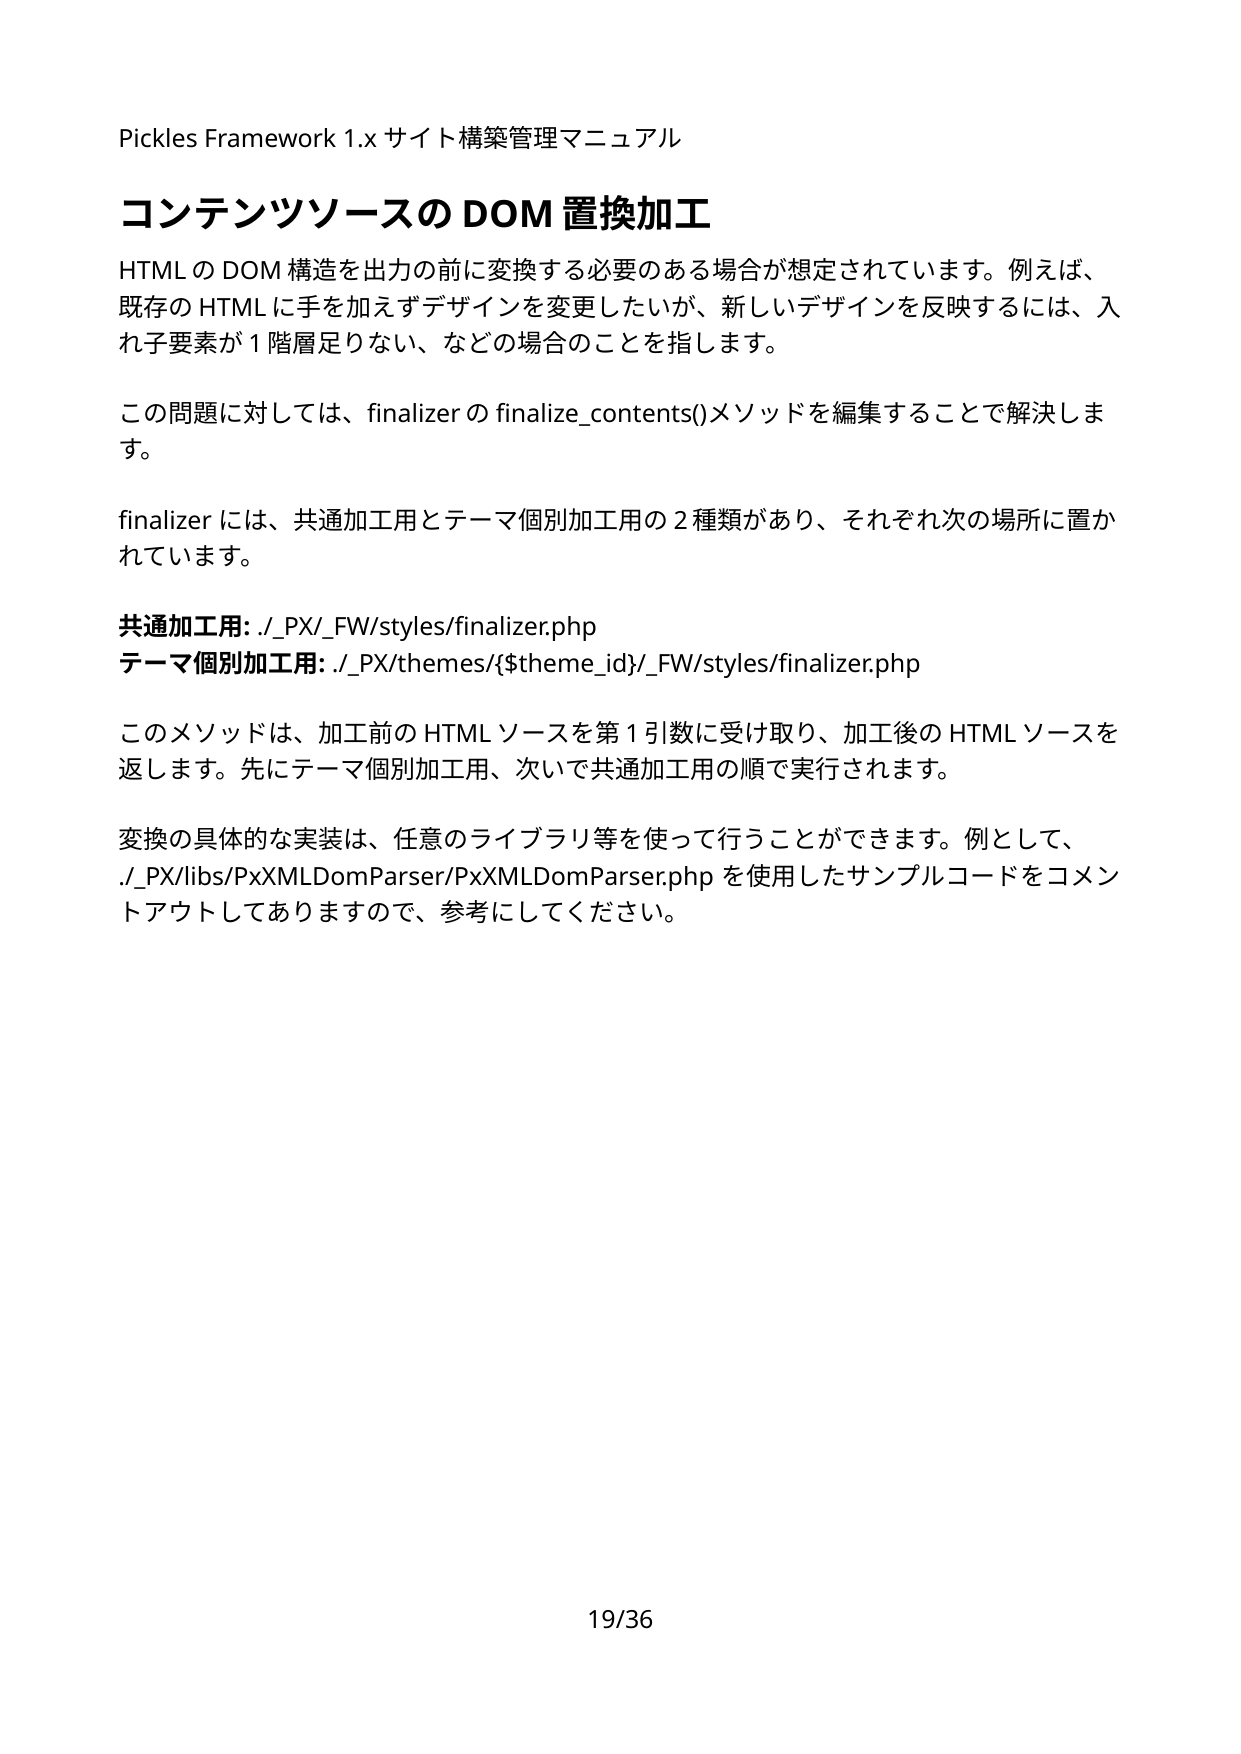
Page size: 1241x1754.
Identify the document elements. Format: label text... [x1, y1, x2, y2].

text 変換の具体的な実装は、任意のライブラリ等を使って行うことができます。例として、 ./_PX/libs/PxXMLDomParser/PxXMLDomParser.php を使用したサンプルコードをコメントアウトしてありますので、参考にしてください。 [118, 820, 1122, 929]
text HTMLのDOM構造を出力の前に変換する必要のある場合が想定されています。例えば、既存のHTMLに手を加えずデザインを変更したいが、新しいデザインを反映するには、入れ子要素が1階層足りない、などの場合のことを指します。 [118, 251, 1122, 359]
text テーマ個別加工用: ./_PX/themes/{$theme_id}/_FW/styles/finalizer.php [118, 643, 1122, 679]
text finalizer には、共通加工用とテーマ個別加工用の2種類があり、それぞれ次の場所に置かれています。 [118, 500, 1122, 573]
text この問題に対しては、finalizerのfinalize_contents()メソッドを編集することで解決します。 [118, 394, 1122, 466]
text このメソッドは、加工前のHTMLソースを第1引数に受け取り、加工後のHTMLソースを返します。先にテーマ個別加工用、次いで共通加工用の順で実行されます。 [118, 713, 1122, 786]
text 共通加工用: ./_PX/_FW/styles/finalizer.php [118, 607, 1122, 643]
subtitle コンテンツソースのDOM置換加工 [118, 184, 1122, 238]
